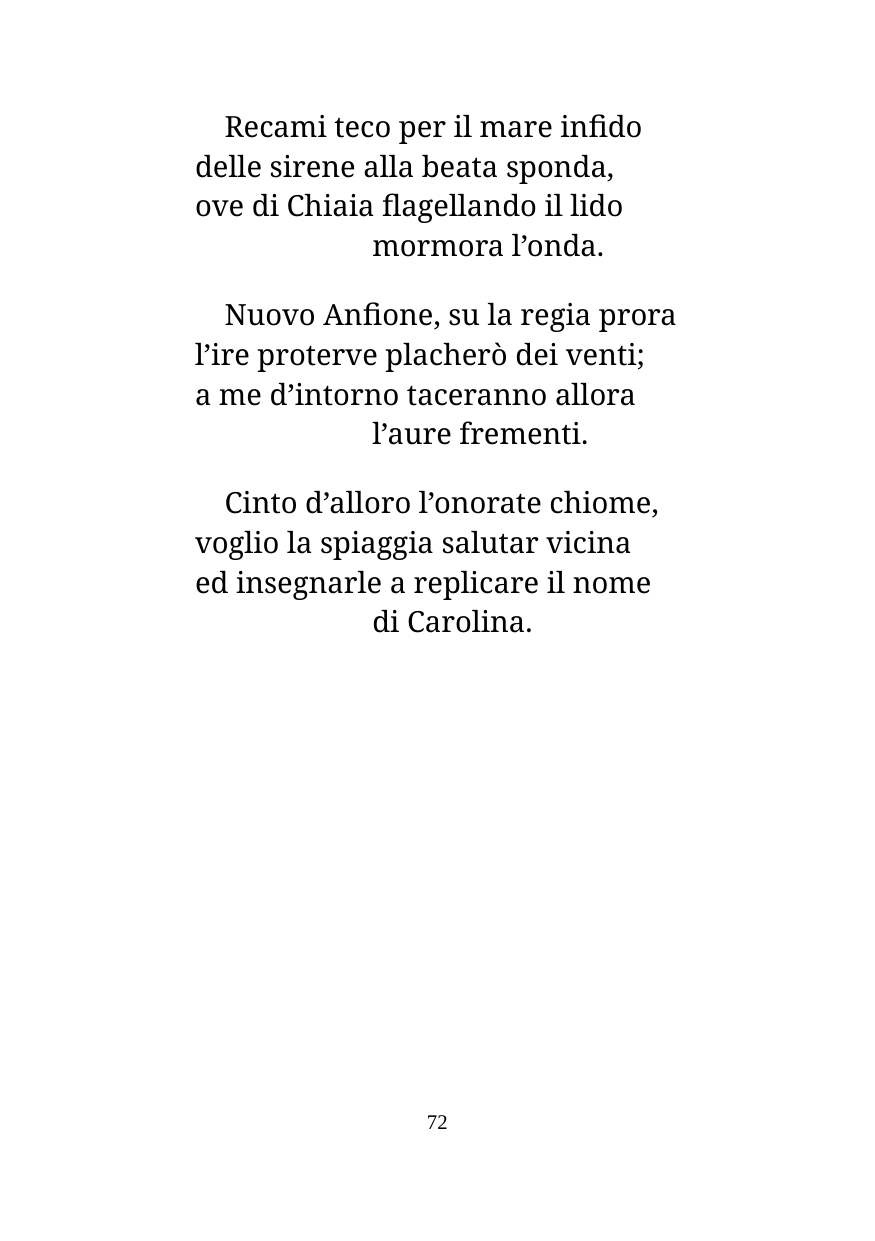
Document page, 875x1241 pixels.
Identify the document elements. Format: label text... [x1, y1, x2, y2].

text di Carolina. [342, 602, 768, 641]
text Recami teco per il mare infido delle sirene alla beata sponda, ove di Chiaia flagellando il lido [195, 106, 768, 225]
text l’aure frementi. [342, 413, 768, 453]
text Nuovo Anfione, su la regia prora l’ire proterve placherò dei venti; a me d’intorno taceranno allora [195, 294, 768, 413]
text mormora l’onda. [342, 225, 768, 265]
text Cinto d’alloro l’onorate chiome, voglio la spiaggia salutar vicina ed insegnarle a replicare il nome [195, 483, 768, 602]
